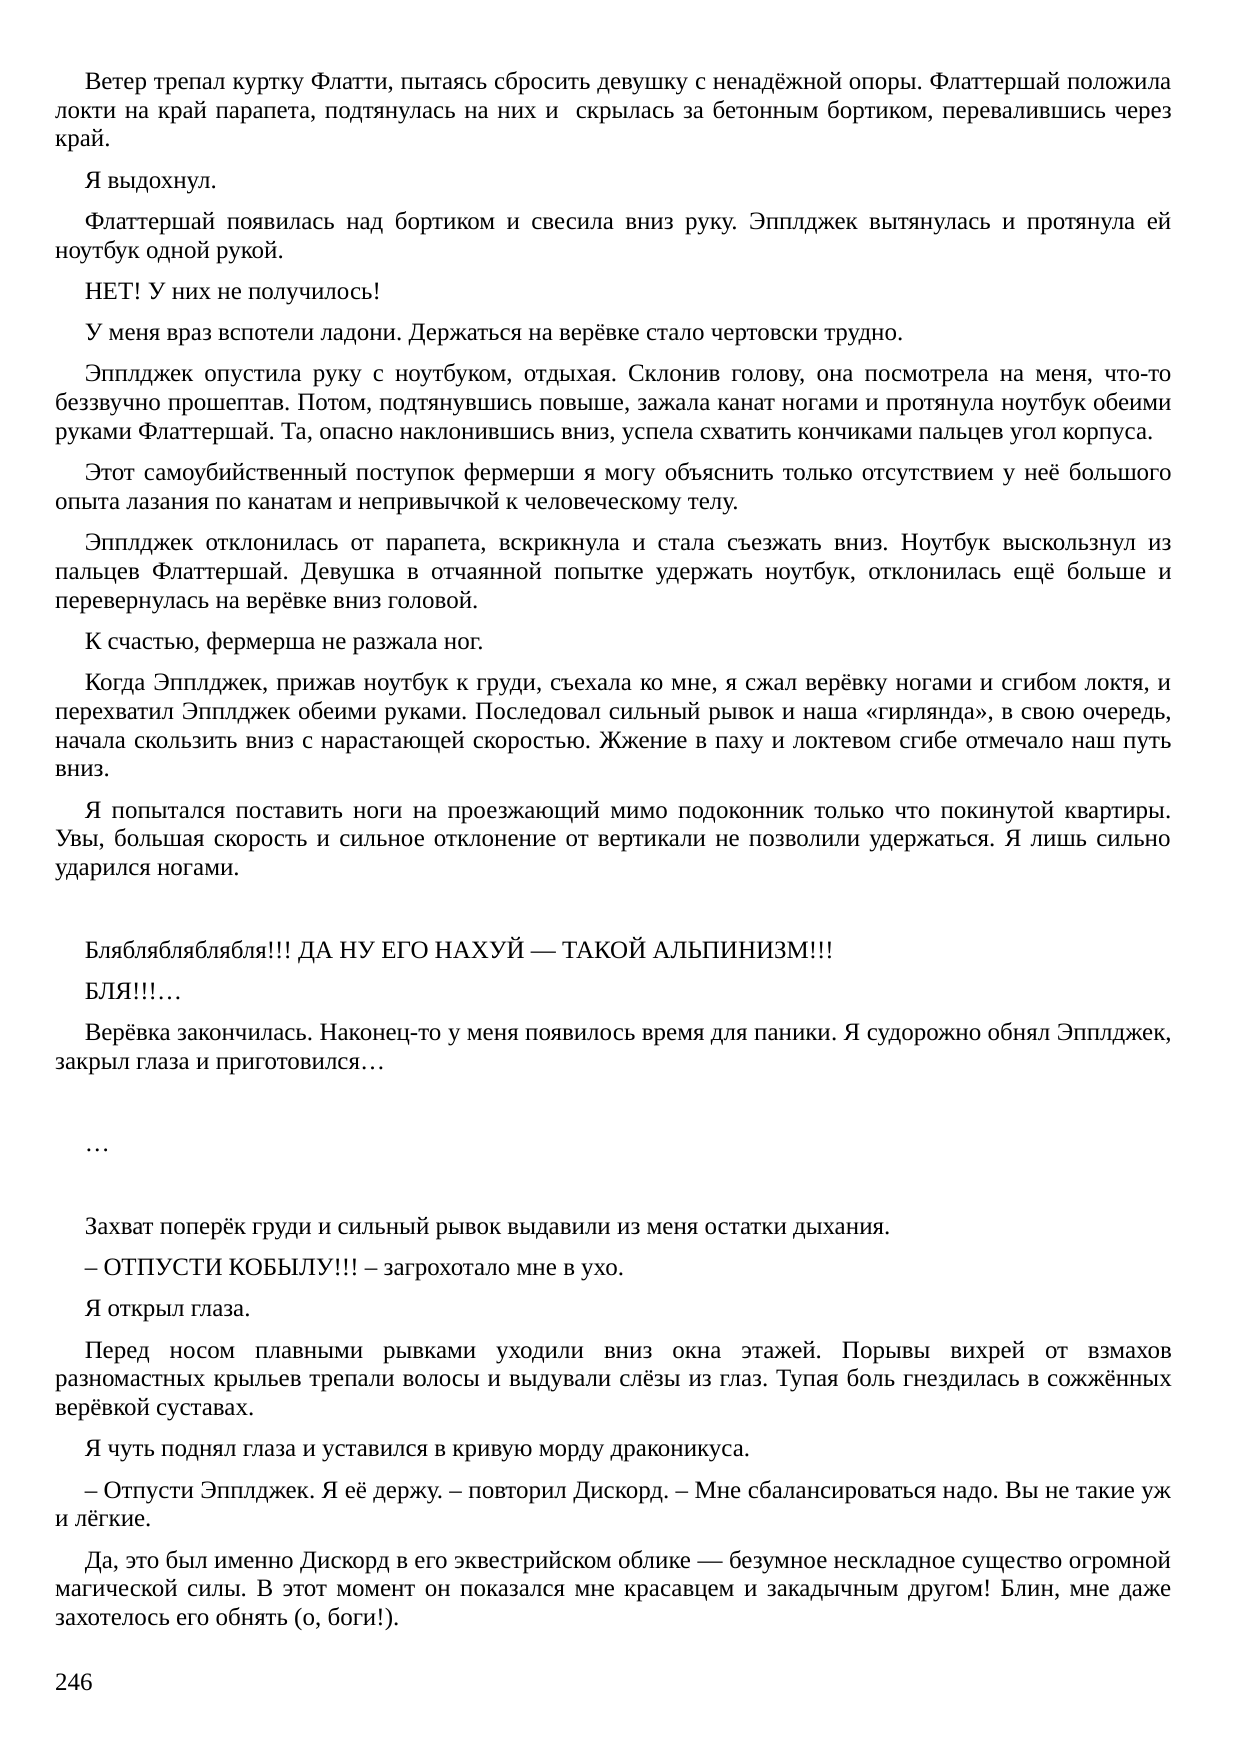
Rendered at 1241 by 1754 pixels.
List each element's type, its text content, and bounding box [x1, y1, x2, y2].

text … [55, 1128, 1173, 1157]
text Я попытался поставить ноги на проезжающий мимо подоконник только что покинутой квартиры. Увы, большая скорость и сильное отклонение от вертикали не позволили удержаться. Я лишь сильно ударился ногами. [55, 795, 1173, 881]
text Перед носом плавными рывками уходили вниз окна этажей. Порывы вихрей от взмахов разномастных крыльев трепали волосы и выдували слёзы из глаз. Тупая боль гнездилась в сожжённых верёвкой суставах. [55, 1335, 1173, 1421]
text Верёвка закончилась. Наконец-то у меня появилось время для паники. Я судорожно обнял Эпплджек, закрыл глаза и приготовился… [55, 1017, 1173, 1075]
text Эпплджек отклонилась от парапета, вскрикнула и стала съезжать вниз. Ноутбук выскользнул из пальцев Флаттершай. Девушка в отчаянной попытке удержать ноутбук, отклонилась ещё больше и перевернулась на верёвке вниз головой. [55, 527, 1173, 613]
text Бляблябляблябля!!! ДА НУ ЕГО НАХУЙ — ТАКОЙ АЛЬПИНИЗМ!!! [55, 935, 1173, 963]
text Когда Эпплджек, прижав ноутбук к груди, съехала ко мне, я сжал верёвку ногами и сгибом локтя, и перехватил Эпплджек обеими руками. Последовал сильный рывок и наша «гирлянда», в свою очередь, начала скользить вниз с нарастающей скоростью. Жжение в паху и локтевом сгибе отмечало наш путь вниз. [55, 667, 1173, 782]
text Флаттершай появилась над бортиком и свесила вниз руку. Эпплджек вытянулась и протянула ей ноутбук одной рукой. [55, 206, 1173, 263]
text Этот самоубийственный поступок фермерши я могу объяснить только отсутствием у неё большого опыта лазания по канатам и непривычкой к человеческому телу. [55, 457, 1173, 515]
text – Отпусти Эпплджек. Я её держу. – повторил Дискорд. – Мне сбалансироваться надо. Вы не такие уж и лёгкие. [55, 1475, 1173, 1532]
text К счастью, фермерша не разжала ног. [55, 626, 1173, 655]
text БЛЯ!!!… [55, 976, 1173, 1005]
text – ОТПУСТИ КОБЫЛУ!!! – загрохотало мне в ухо. [55, 1252, 1173, 1281]
text НЕТ! У них не получилось! [55, 276, 1173, 305]
text Я чуть поднял глаза и уставился в кривую морду драконикуса. [55, 1433, 1173, 1462]
text Захват поперёк груди и сильный рывок выдавили из меня остатки дыхания. [55, 1211, 1173, 1240]
text Ветер трепал куртку Флатти, пытаясь сбросить девушку с ненадёжной опоры. Флаттершай положила локти на край парапета, подтянулась на них и скрылась за бетонным бортиком, перевалившись через край. [55, 66, 1173, 152]
text Я выдохнул. [55, 165, 1173, 193]
text Я открыл глаза. [55, 1293, 1173, 1322]
text Эпплджек опустила руку с ноутбуком, отдыхая. Склонив голову, она посмотрела на меня, что-то беззвучно прошептав. Потом, подтянувшись повыше, зажала канат ногами и протянула ноутбук обеими руками Флаттершай. Та, опасно наклонившись вниз, успела схватить кончиками пальцев угол корпуса. [55, 358, 1173, 445]
text У меня враз вспотели ладони. Держаться на верёвке стало чертовски трудно. [55, 317, 1173, 346]
text Да, это был именно Дискорд в его эквестрийском облике — безумное нескладное существо огромной магической силы. В этот момент он показался мне красавцем и закадычным другом! Блин, мне даже захотелось его обнять (о, боги!). [55, 1545, 1173, 1631]
